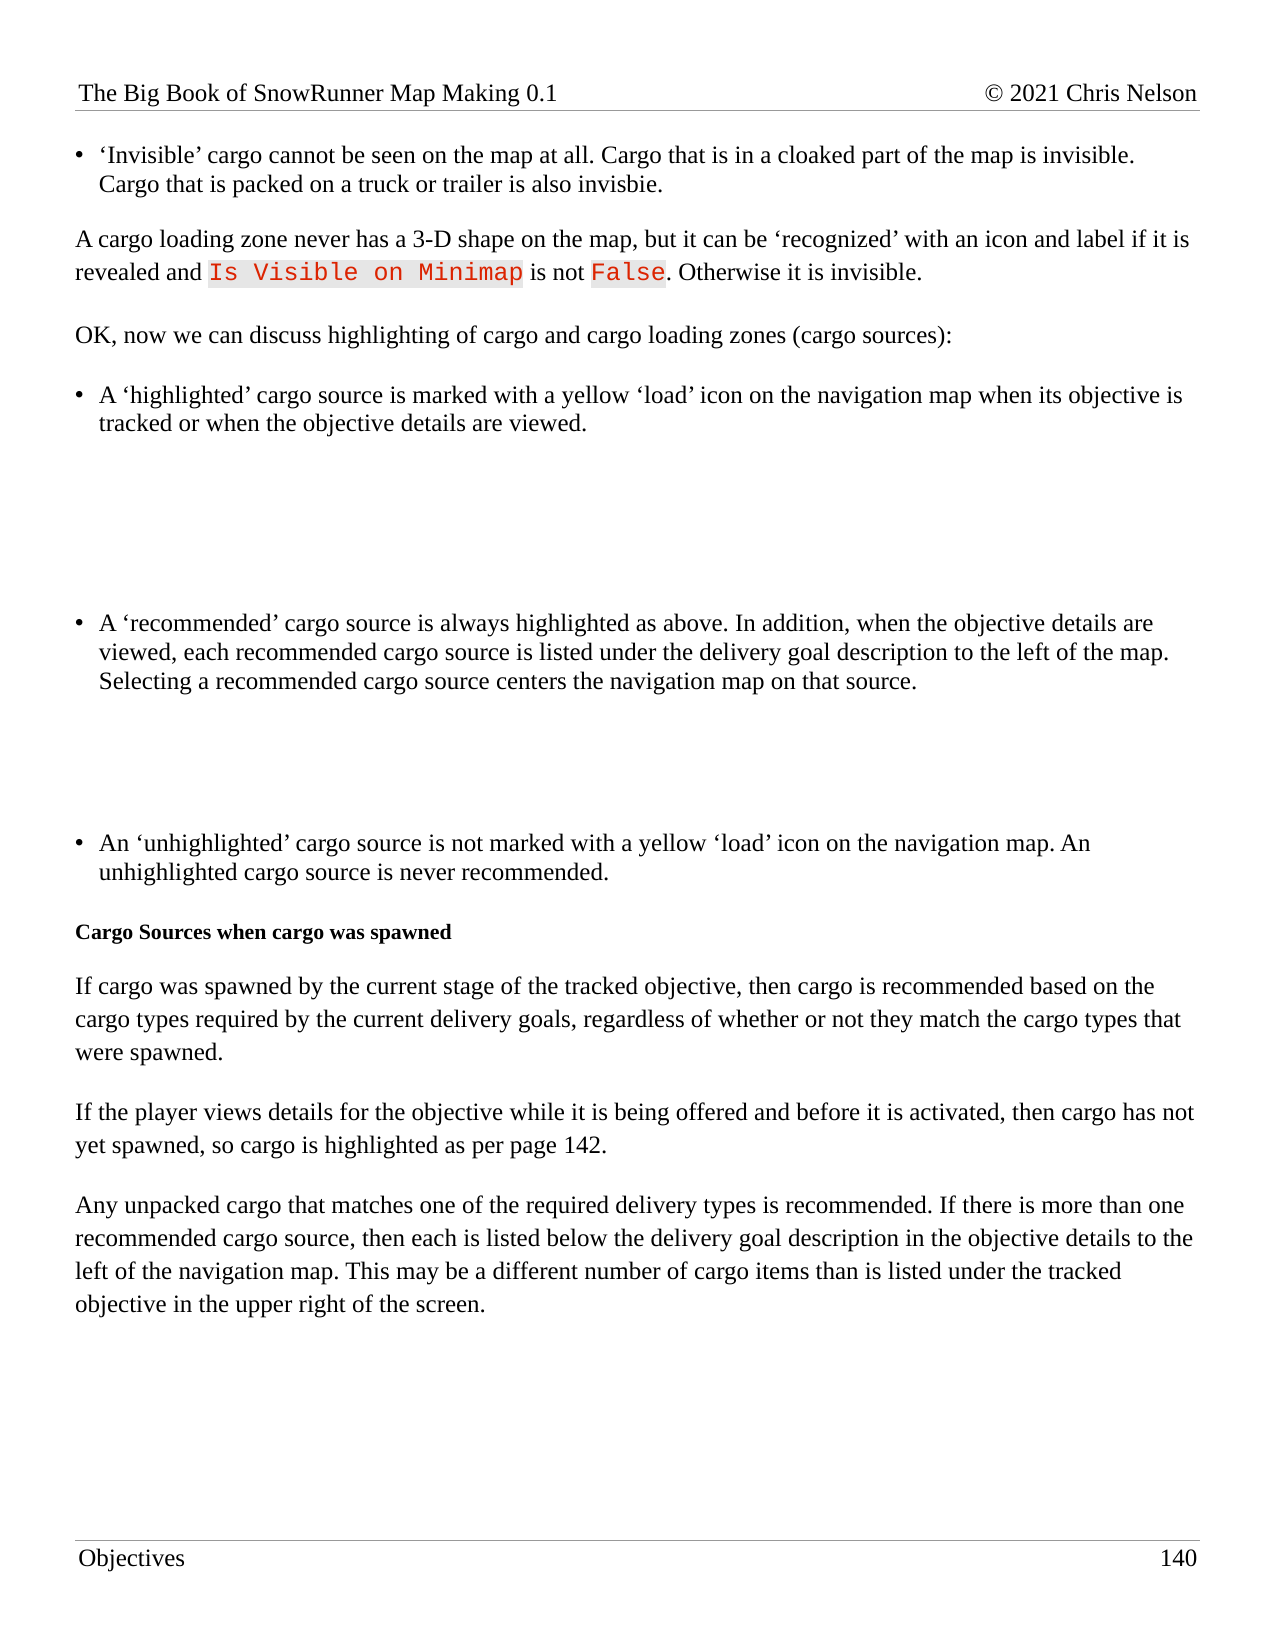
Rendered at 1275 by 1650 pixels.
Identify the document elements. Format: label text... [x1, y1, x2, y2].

subtitle Cargo Sources when cargo was spawned [75, 919, 1200, 944]
list A ‘highlighted’ cargo source is marked with a yellow ‘load’ icon on the navigation map when its objective is tracked or when the objective details are viewed. [75, 380, 1200, 437]
list An ‘unhighlighted’ cargo source is not marked with a yellow ‘load’ icon on the navigation map. An unhighlighted cargo source is never recommended. [75, 828, 1200, 886]
text If cargo was spawned by the current stage of the tracked objective, then cargo is recommended based on the cargo types required by the current delivery goals, regardless of whether or not they match the cargo types that were spawned. [75, 971, 1200, 1066]
list A ‘recommended’ cargo source is always highlighted as above. In addition, when the objective details are viewed, each recommended cargo source is listed under the delivery goal description to the left of the map. Selecting a recommended cargo source centers the navigation map on that source. [75, 608, 1200, 695]
text If the player views details for the objective while it is being offered and before it is activated, then cargo has not yet spawned, so cargo is highlighted as per page 142. [75, 1097, 1200, 1159]
text OK, now we can discuss highlighting of cargo and cargo loading zones (cargo sources): [75, 320, 1200, 348]
text Any unpacked cargo that matches one of the required delivery types is recommended. If there is more than one recommended cargo source, then each is listed below the delivery goal description in the objective details to the left of the navigation map. This may be a different number of cargo items than is listed under the tracked objective in the upper right of the screen. [75, 1190, 1200, 1318]
list ‘Invisible’ cargo cannot be seen on the map at all. Cargo that is in a cloaked part of the map is invisible. Cargo that is packed on a truck or trailer is also invisbie. [75, 140, 1200, 197]
text A cargo loading zone never has a 3-D shape on the map, but it can be ‘recognized’ with an icon and label if it is revealed and Is Visible on Minimap is not False. Otherwise it is invisible. [75, 224, 1200, 288]
